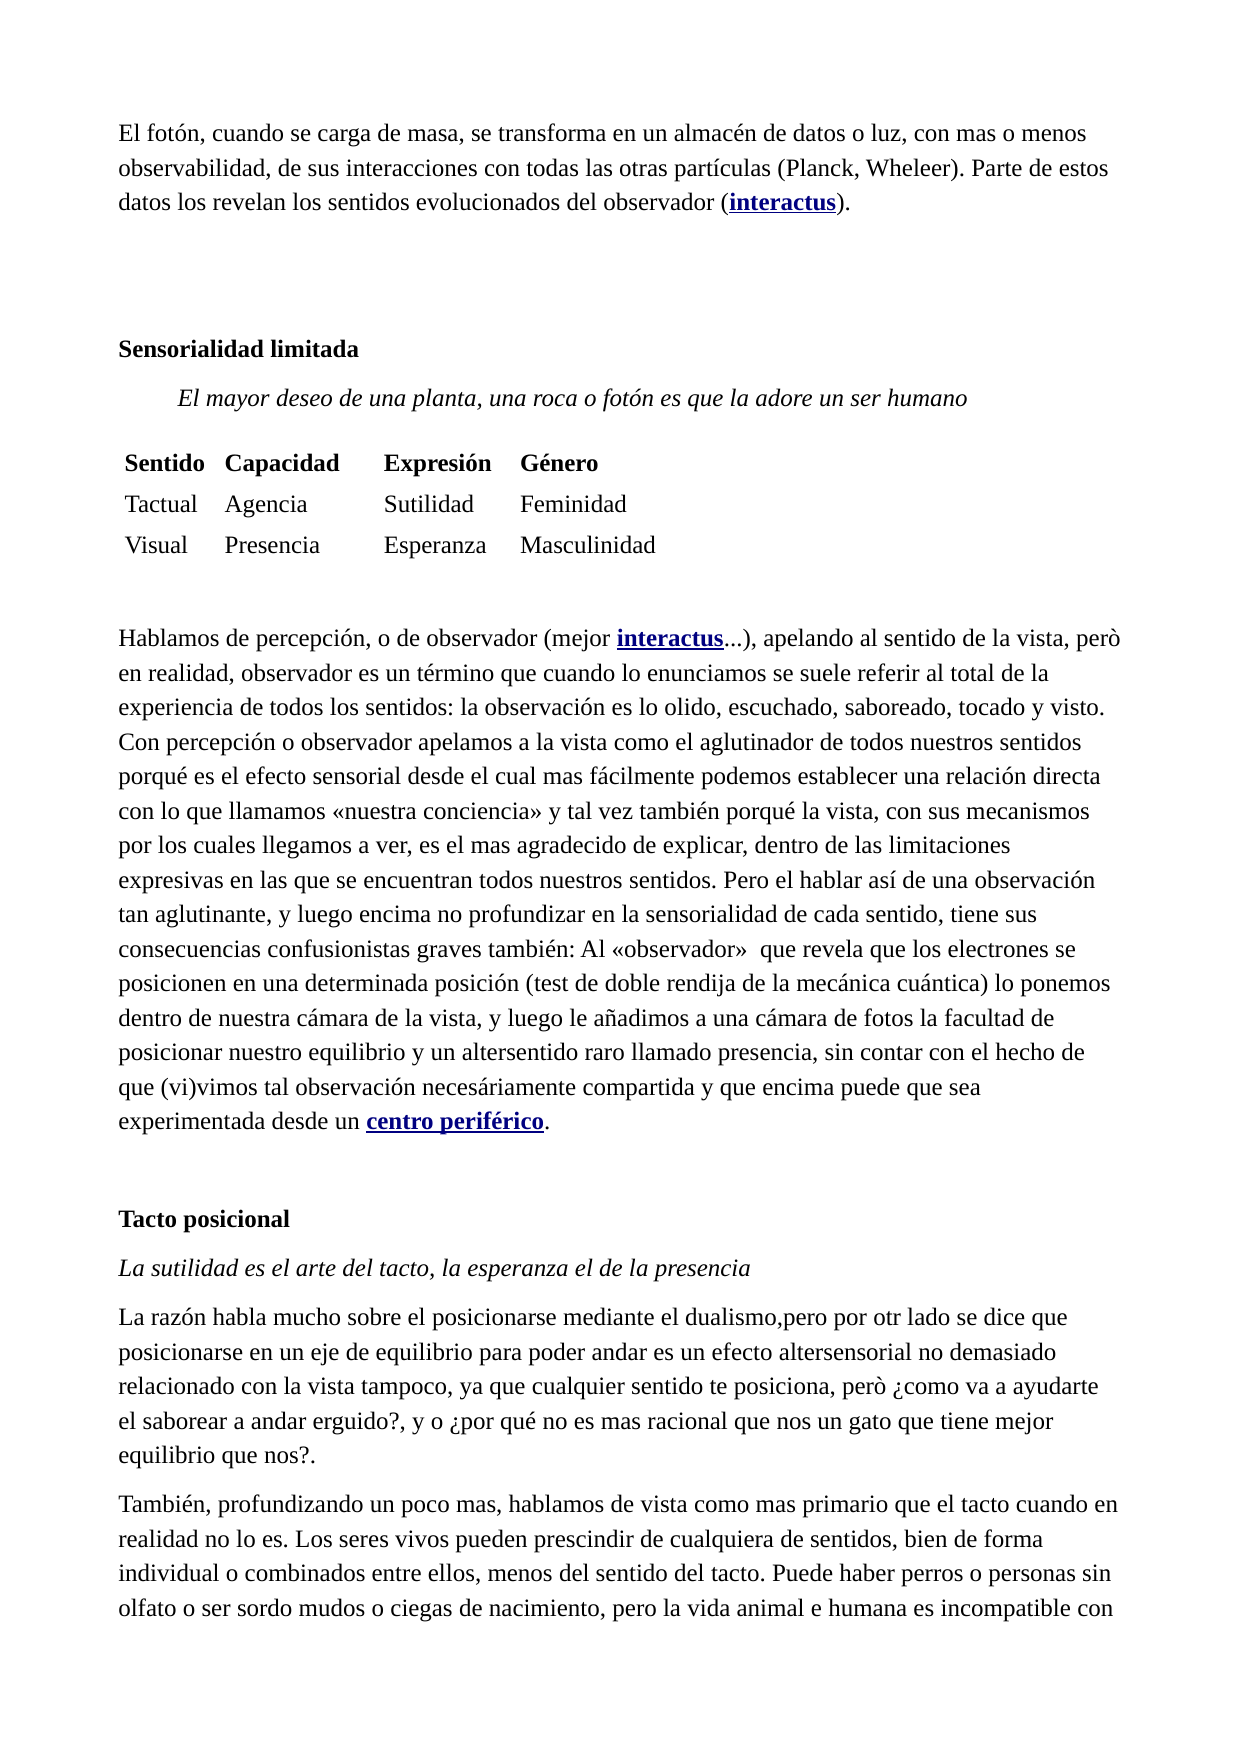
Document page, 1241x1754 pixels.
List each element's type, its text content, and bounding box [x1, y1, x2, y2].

table_cell Tactual [118, 483, 218, 524]
text Hablamos de percepción, o de observador (mejor interactus...), apelando al sentido de la vista, però en realidad, observador es un término que cuando lo enunciamos se suele referir al total de la experiencia de todos los sentidos: la observación es lo olido, escuchado, saboreado, tocado y visto. Con percepción o observador apelamos a la vista como el aglutinador de todos nuestros sentidos porqué es el efecto sensorial desde el cual mas fácilmente podemos establecer una relación directa con lo que llamamos «nuestra conciencia» y tal vez también porqué la vista, con sus mecanismos por los cuales llegamos a ver, es el mas agradecido de explicar, dentro de las limitaciones expresivas en las que se encuentran todos nuestros sentidos. Pero el hablar así de una observación tan aglutinante, y luego encima no profundizar en la sensorialidad de cada sentido, tiene sus consecuencias confusionistas graves también: Al «observador» que revela que los electrones se posicionen en una determinada posición (test de doble rendija de la mecánica cuántica) lo ponemos dentro de nuestra cámara de la vista, y luego le añadimos a una cámara de fotos la facultad de posicionar nuestro equilibrio y un altersentido raro llamado presencia, sin contar con el hecho de que (vi)vimos tal observación necesáriamente compartida y que encima puede que sea experimentada desde un centro periférico. [118, 623, 1122, 1135]
text Tacto posicional [118, 1204, 1122, 1233]
text La sutilidad es el arte del tacto, la esperanza el de la presencia [118, 1253, 1122, 1282]
text También, profundizando un poco mas, hablamos de vista como mas primario que el tacto cuando en realidad no lo es. Los seres vivos pueden prescindir de cualquiera de sentidos, bien de forma individual o combinados entre ellos, menos del sentido del tacto. Puede haber perros o personas sin olfato o ser sordo mudos o ciegas de nacimiento, pero la vida animal e humana es incompatible con [118, 1489, 1122, 1622]
table_header Sentido [118, 442, 218, 483]
table_cell Presencia [218, 524, 377, 565]
table_cell Visual [118, 524, 218, 565]
table_header Capacidad [218, 442, 377, 483]
text La razón habla mucho sobre el posicionarse mediante el dualismo,pero por otr lado se dice que posicionarse en un eje de equilibrio para poder andar es un efecto altersensorial no demasiado relacionado con la vista tampoco, ya que cualquier sentido te posiciona, però ¿como va a ayudarte el saborear a andar erguido?, y o ¿por qué no es mas racional que nos un gato que tiene mejor equilibrio que nos?. [118, 1302, 1122, 1469]
text El fotón, cuando se carga de masa, se transforma en un almacén de datos o luz, con mas o menos observabilidad, de sus interacciones con todas las otras partículas (Planck, Wheleer). Parte de estos datos los revelan los sentidos evolucionados del observador (interactus). [118, 118, 1122, 216]
table_cell Masculinidad [514, 524, 679, 565]
table_cell Agencia [218, 483, 377, 524]
table_header Expresión [378, 442, 513, 483]
table_header Género [514, 442, 679, 483]
text El mayor deseo de una planta, una roca o fotón es que la adore un ser humano [177, 383, 1063, 412]
table_cell Sutilidad [378, 483, 513, 524]
table_cell Esperanza [378, 524, 513, 565]
table_cell Feminidad [514, 483, 679, 524]
text Sensorialidad limitada [118, 334, 1122, 363]
